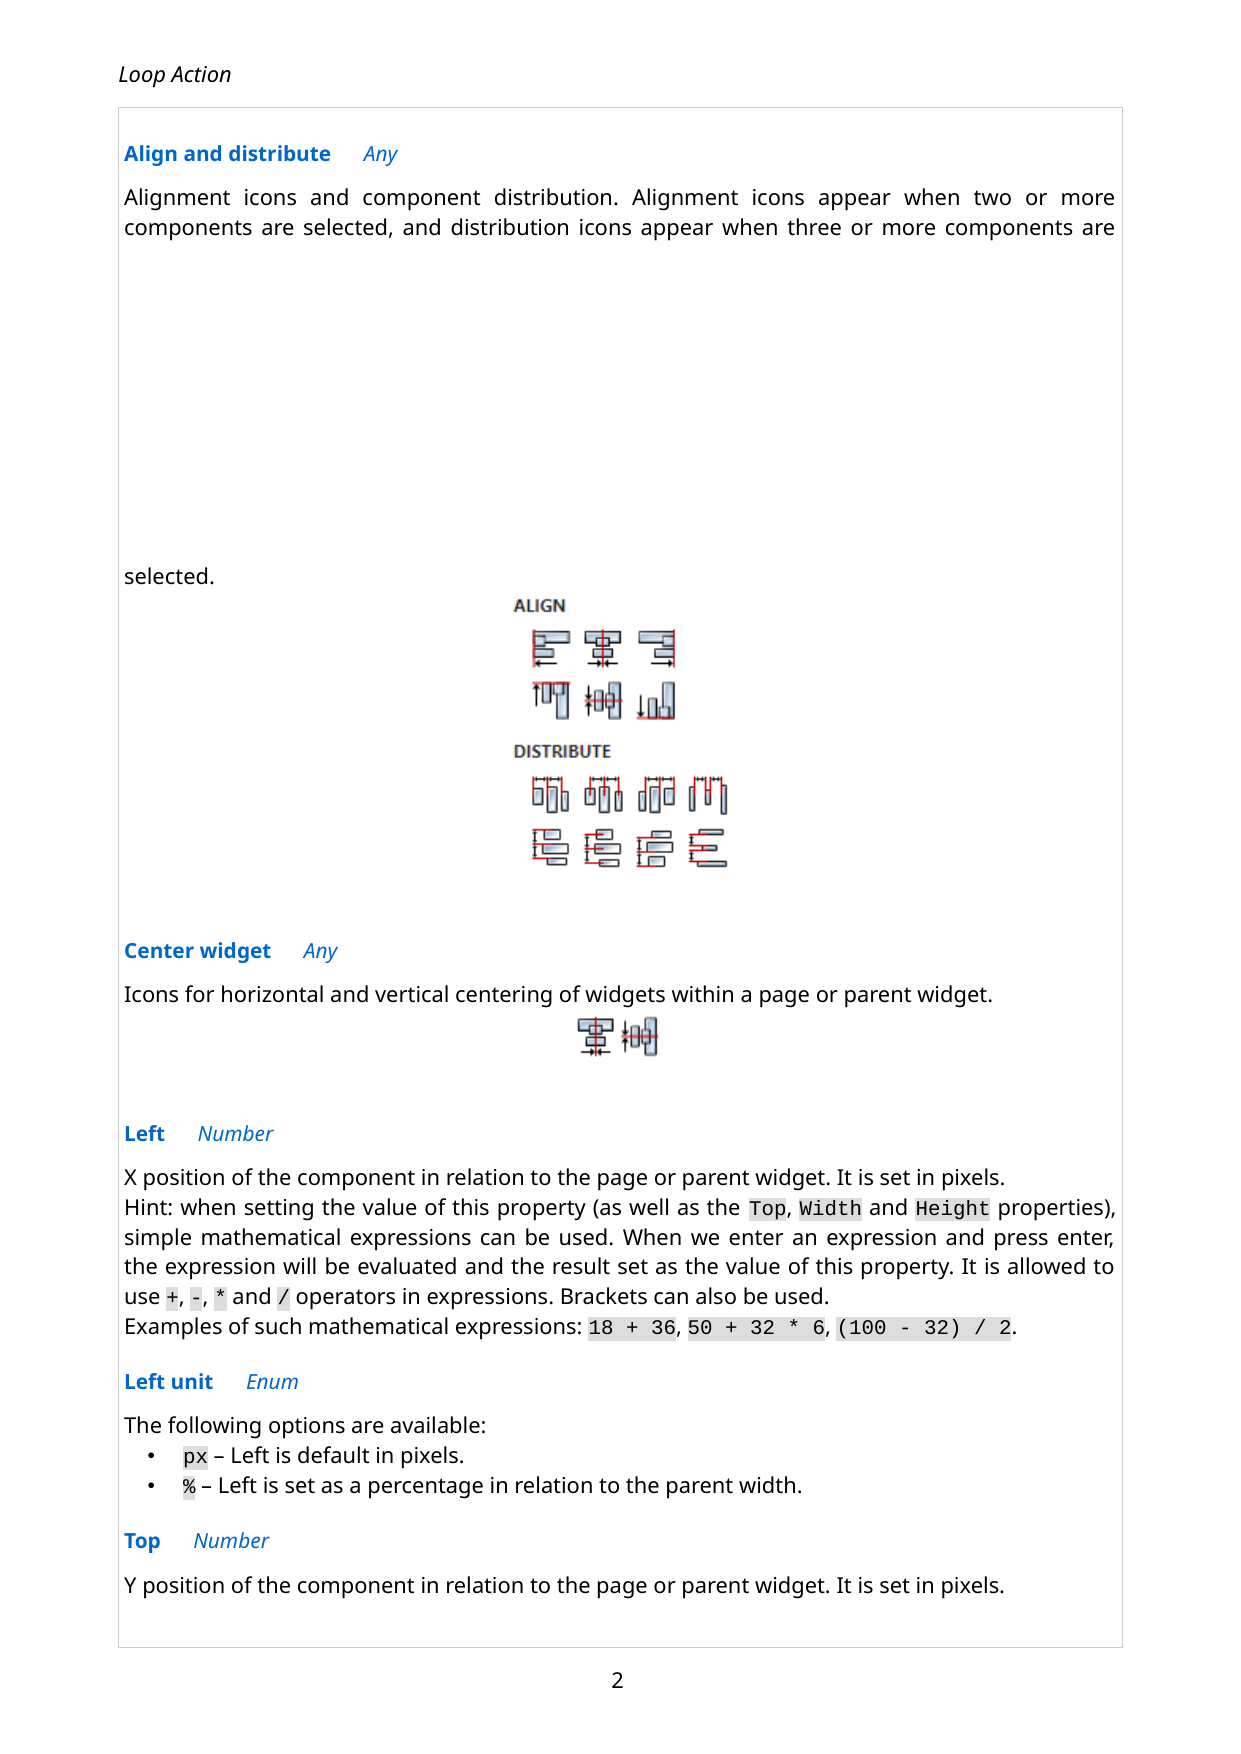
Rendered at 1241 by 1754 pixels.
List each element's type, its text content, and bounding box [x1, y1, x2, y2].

picture [490, 590, 750, 880]
picture [572, 1009, 668, 1063]
table_cell Align and distribute Any Alignment icons and component distribution. Alignment icons appear when two or more components are selected, and distribution icons appear when three or more components are selected. Center widget Any Icons for horizontal and vertical centering of widgets within a page or parent widget. Left Number X position of the component in relation to the page or parent widget. It is set in pixels. Hint: when setting the value of this property (as well as the Top, Width and Height properties), simple mathematical expressions can be used. When we enter an expression and press enter, the expression will be evaluated and the result set as the value of this property. It is allowed to use +, -, * and / operators in expressions. Brackets can also be used. Examples of such mathematical expressions: 18 + 36, 50 + 32 * 6, (100 - 32) / 2. Left unit Enum The following options are available: px – Left is default in pixels. % – Left is set as a percentage in relation to the parent width. Top Number Y position of the component in relation to the page or parent widget. It is set in pixels. [119, 108, 1122, 1647]
